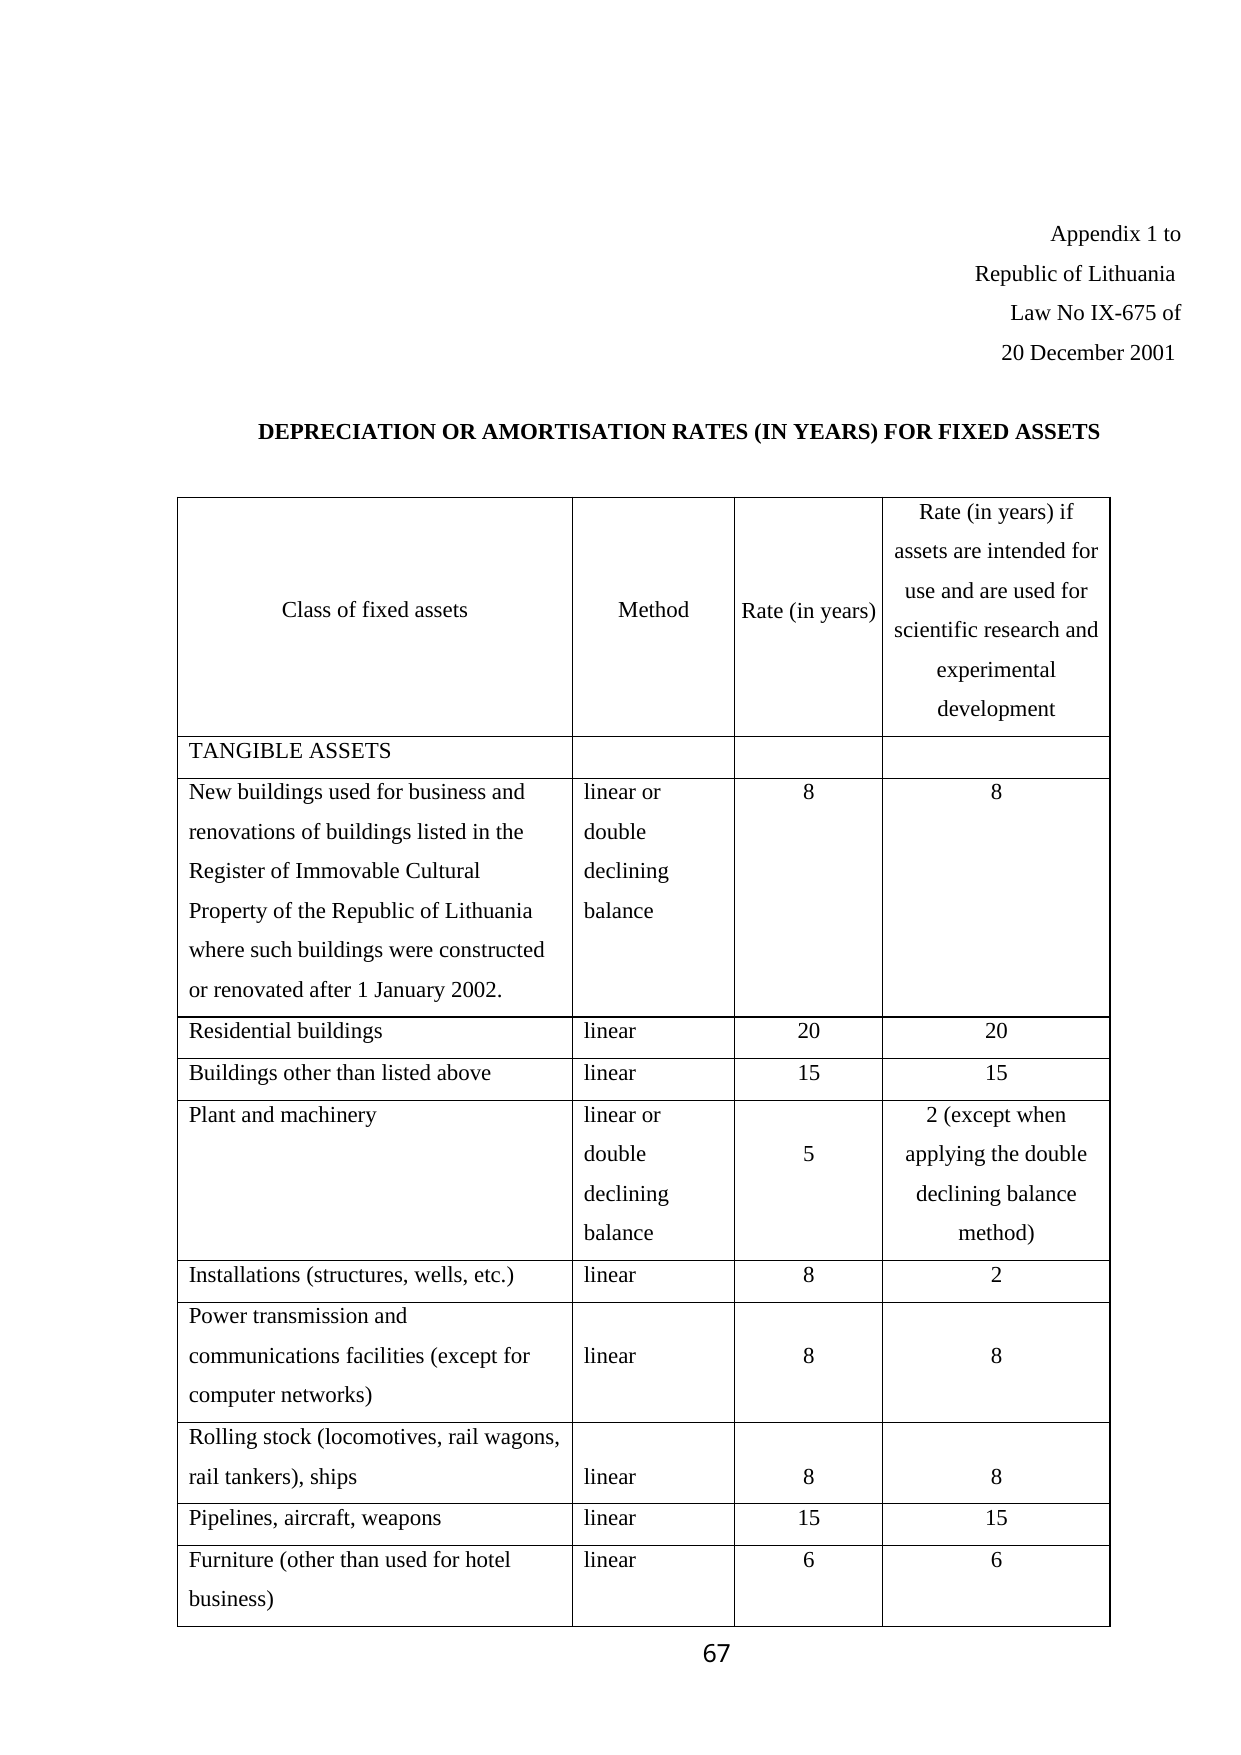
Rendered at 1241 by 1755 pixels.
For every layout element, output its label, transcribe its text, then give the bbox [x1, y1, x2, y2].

table_cell 2 (except when applying the double declining balance method) [883, 1101, 1109, 1260]
table_header Rate (in years) if assets are intended for use and are used for scientific research and experimental development [883, 498, 1109, 736]
table_cell linear [573, 1018, 734, 1058]
table_header Class of fixed assets [178, 498, 572, 736]
table_cell 8 [735, 1261, 882, 1302]
text DEPRECIATION OR AMORTISATION RATES (IN YEARS) FOR FIXED ASSETS [177, 418, 1181, 444]
table_cell linear or double declining balance [573, 1101, 734, 1260]
table_cell 2 [883, 1261, 1109, 1302]
table_cell Buildings other than listed above [178, 1059, 572, 1100]
text Law No IX-675 of [177, 299, 1181, 326]
table_cell [735, 737, 882, 777]
table_cell 6 [735, 1546, 882, 1626]
table_cell Installations (structures, wells, etc.) [178, 1261, 572, 1302]
table_cell 6 [883, 1546, 1109, 1626]
table_header Method [573, 498, 734, 736]
table_cell linear or double declining balance [573, 779, 734, 1016]
table_cell 8 [735, 1423, 882, 1503]
table_cell Rolling stock (locomotives, rail wagons, rail tankers), ships [178, 1423, 572, 1503]
table_cell 8 [883, 779, 1109, 1016]
table_cell linear [573, 1303, 734, 1422]
text 20 December 2001 [177, 339, 1181, 365]
table_cell 20 [735, 1018, 882, 1058]
table_cell [883, 737, 1109, 777]
table_cell Pipelines, aircraft, weapons [178, 1504, 572, 1545]
table_cell Residential buildings [178, 1018, 572, 1058]
table_cell 20 [883, 1018, 1109, 1058]
table_cell 8 [735, 1303, 882, 1422]
table_cell linear [573, 1261, 734, 1302]
table_cell 15 [735, 1504, 882, 1545]
table_cell [573, 737, 734, 777]
text Appendix 1 to [177, 220, 1181, 247]
table_cell 15 [735, 1059, 882, 1100]
table_cell Plant and machinery [178, 1101, 572, 1260]
table_cell 15 [883, 1059, 1109, 1100]
table_header Rate (in years) [735, 498, 882, 736]
table_cell 8 [883, 1423, 1109, 1503]
table_cell Power transmission and communications facilities (except for computer networks) [178, 1303, 572, 1422]
table_cell Furniture (other than used for hotel business) [178, 1546, 572, 1626]
table_cell linear [573, 1059, 734, 1100]
table_cell New buildings used for business and renovations of buildings listed in the Register of Immovable Cultural Property of the Republic of Lithuania where such buildings were constructed or renovated after 1 January 2002. [178, 779, 572, 1016]
table_cell 8 [883, 1303, 1109, 1422]
table_cell linear [573, 1546, 734, 1626]
table_cell linear [573, 1423, 734, 1503]
table_cell 5 [735, 1101, 882, 1260]
text Republic of Lithuania [177, 260, 1181, 286]
table_cell linear [573, 1504, 734, 1545]
table_cell TANGIBLE ASSETS [178, 737, 572, 777]
table_cell 8 [735, 779, 882, 1016]
table_cell 15 [883, 1504, 1109, 1545]
